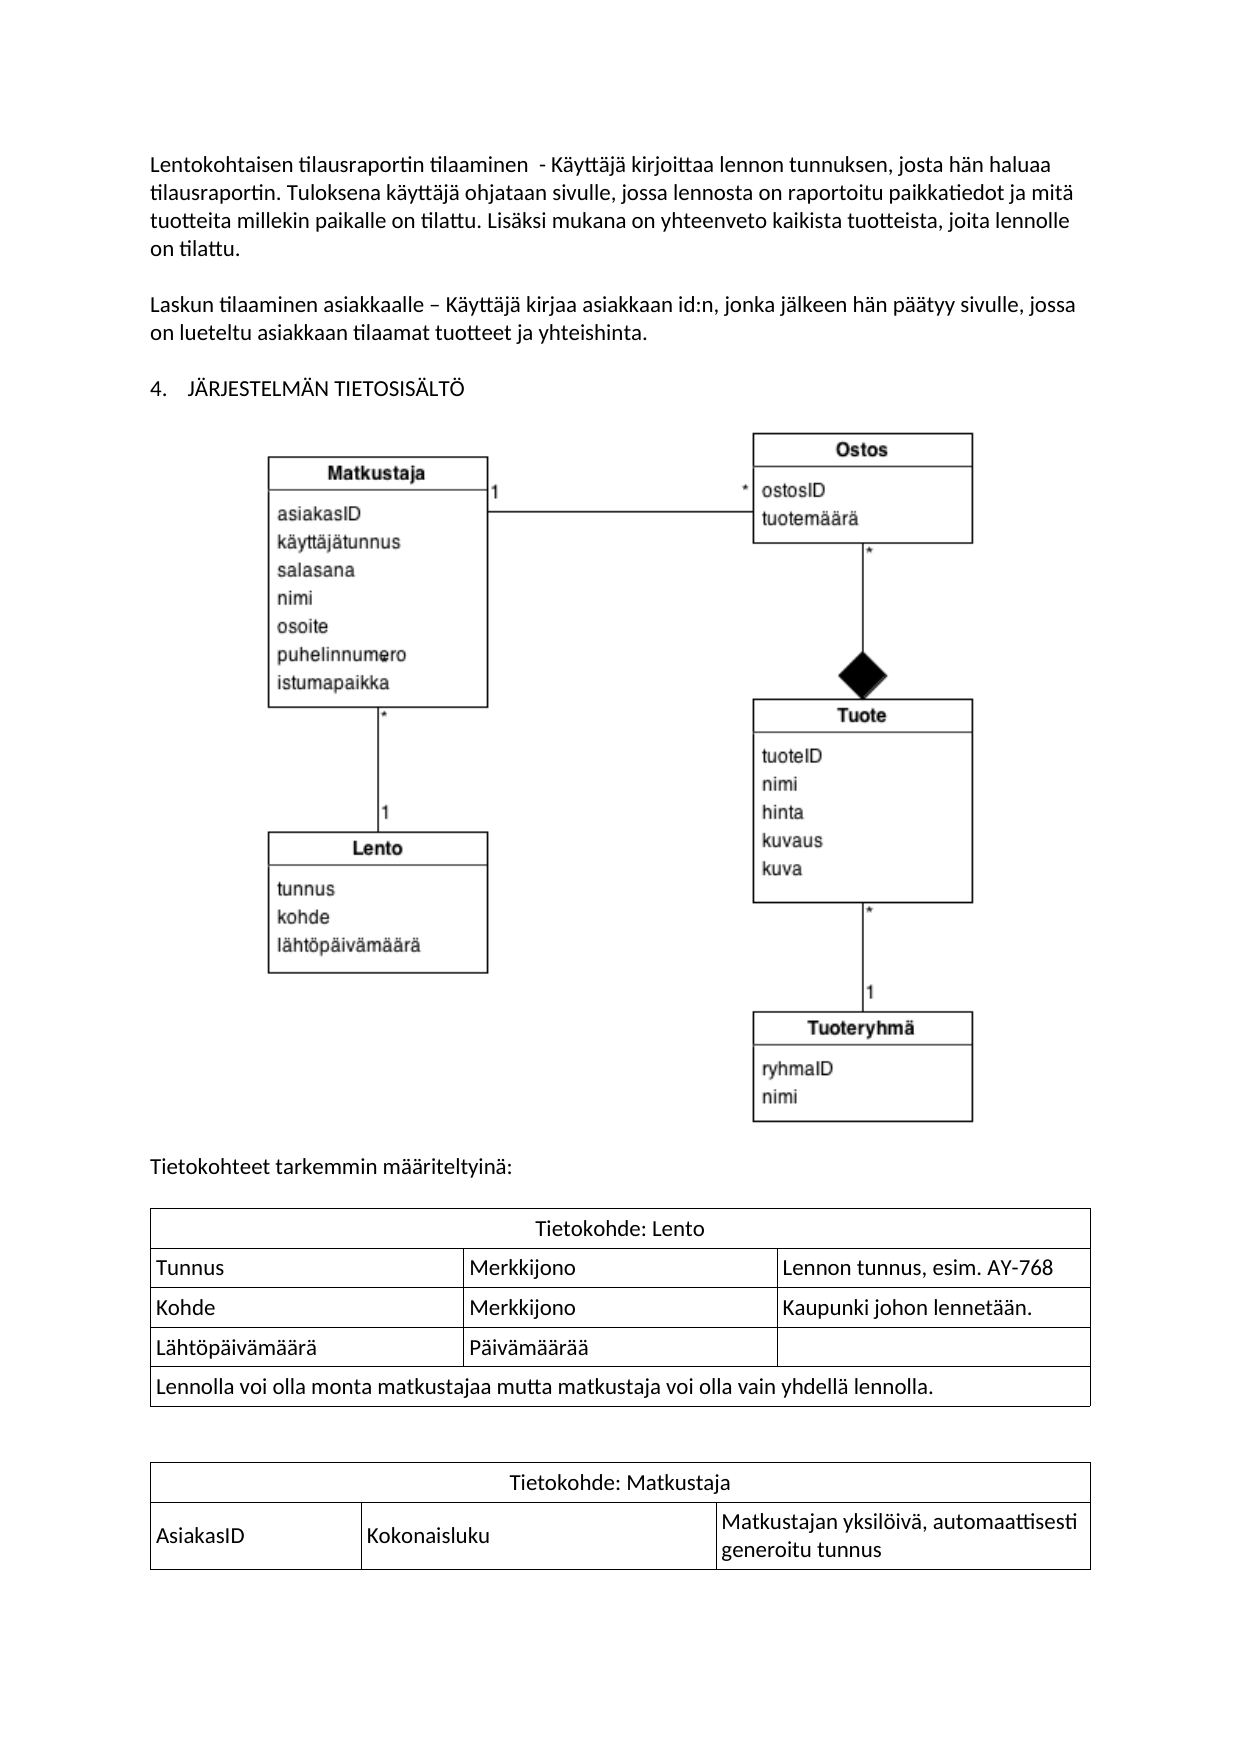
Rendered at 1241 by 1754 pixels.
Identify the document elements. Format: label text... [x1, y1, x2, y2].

table_cell Kaupunki johon lennetään. [778, 1288, 1090, 1327]
table_cell Päivämäärää [464, 1328, 777, 1366]
table_header Tietokohde: Lento [151, 1209, 1090, 1248]
table_cell Kokonaisluku [362, 1503, 716, 1569]
text Tietokohteet tarkemmin määriteltyinä: [150, 1152, 1090, 1180]
table_cell Lennon tunnus, esim. AY-768 [778, 1249, 1090, 1287]
table_cell [778, 1328, 1090, 1366]
text Lentokohtaisen tilausraportin tilaaminen - Käyttäjä kirjoittaa lennon tunnuksen, josta hän haluaa tilausraportin. Tuloksena käyttäjä ohjataan sivulle, jossa lennosta on raportoitu paikkatiedot ja mitä tuotteita millekin paikalle on tilattu. Lisäksi mukana on yhteenveto kaikista tuotteista, joita lennolle on tilattu. [150, 150, 1090, 262]
picture [265, 430, 975, 1124]
table_header Tietokohde: Matkustaja [151, 1463, 1090, 1502]
text Laskun tilaaminen asiakkaalle – Käyttäjä kirjaa asiakkaan id:n, jonka jälkeen hän päätyy sivulle, jossa on lueteltu asiakkaan tilaamat tuotteet ja yhteishinta. [150, 290, 1090, 346]
table_cell AsiakasID [151, 1503, 361, 1569]
table_cell Merkkijono [464, 1288, 777, 1327]
list JÄRJESTELMÄN TIETOSISÄLTÖ [150, 374, 1090, 402]
table_cell Matkustajan yksilöivä, automaattisesti generoitu tunnus [717, 1503, 1090, 1569]
table_cell Lähtöpäivämäärä [151, 1328, 463, 1366]
table_cell Tunnus [151, 1249, 463, 1287]
table_cell Kohde [151, 1288, 463, 1327]
table_cell Merkkijono [464, 1249, 777, 1287]
table_cell Lennolla voi olla monta matkustajaa mutta matkustaja voi olla vain yhdellä lennolla. [151, 1367, 1090, 1406]
